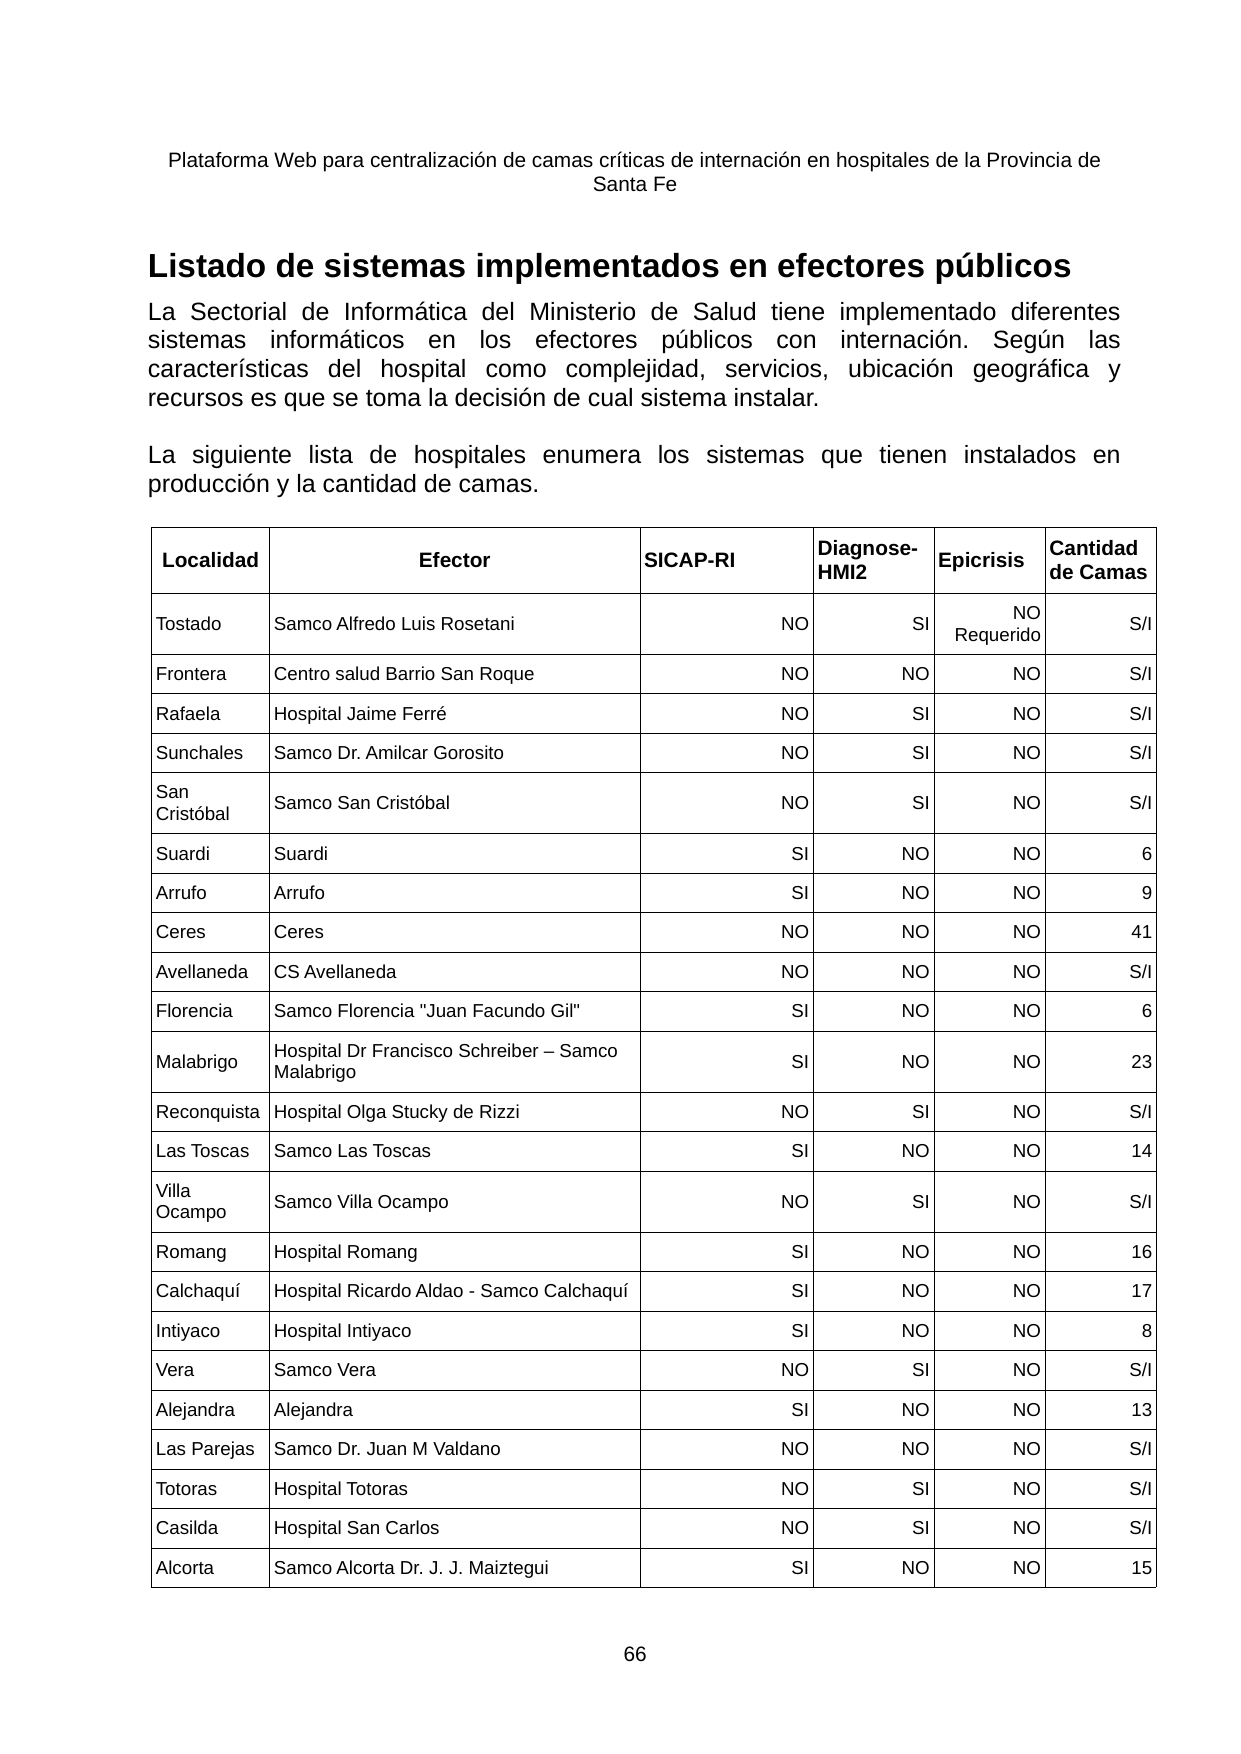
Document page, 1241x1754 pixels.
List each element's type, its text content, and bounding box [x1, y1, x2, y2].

table_cell S/I [1046, 1351, 1156, 1390]
table_header Diagnose-HMI2 [814, 528, 934, 593]
table_cell NO [935, 1172, 1045, 1232]
table_cell NO [641, 694, 813, 733]
table_cell NO [935, 1093, 1045, 1131]
table_cell S/I [1046, 1509, 1156, 1548]
table_cell NO [814, 1312, 934, 1350]
table_cell NO [935, 992, 1045, 1031]
table_cell NO [935, 834, 1045, 873]
table_cell NO [641, 1351, 813, 1390]
table_cell NO [935, 1509, 1045, 1548]
table_cell SI [814, 694, 934, 733]
table_cell 6 [1046, 834, 1156, 873]
table_cell NO [935, 1391, 1045, 1429]
table_cell SI [641, 1391, 813, 1429]
table_cell Florencia [152, 992, 269, 1031]
table_cell S/I [1046, 953, 1156, 991]
table_cell Hospital Jaime Ferré [270, 694, 640, 733]
table_cell NO [641, 913, 813, 952]
table_cell SI [814, 1351, 934, 1390]
table_cell SI [814, 1093, 934, 1131]
table_cell SI [641, 1233, 813, 1271]
table_cell 13 [1046, 1391, 1156, 1429]
table_cell NO [935, 773, 1045, 833]
table_cell NO [641, 773, 813, 833]
table_cell Romang [152, 1233, 269, 1271]
table_cell NO [814, 1032, 934, 1092]
table_cell NO [935, 1272, 1045, 1311]
table_cell Samco San Cristóbal [270, 773, 640, 833]
table_cell NO [814, 992, 934, 1031]
table_cell Vera [152, 1351, 269, 1390]
table_cell Samco Vera [270, 1351, 640, 1390]
table_cell 41 [1046, 913, 1156, 952]
table_cell Ceres [152, 913, 269, 952]
table_cell NO [641, 734, 813, 772]
table_cell Totoras [152, 1470, 269, 1508]
table_cell NO [935, 913, 1045, 952]
table_cell Suardi [270, 834, 640, 873]
table_cell Calchaquí [152, 1272, 269, 1311]
table_cell Avellaneda [152, 953, 269, 991]
table_header SICAP-RI [641, 528, 813, 593]
table_cell 9 [1046, 874, 1156, 912]
table_cell 17 [1046, 1272, 1156, 1311]
table_cell SI [641, 1549, 813, 1587]
table_cell NO [935, 655, 1045, 693]
table_cell SI [814, 594, 934, 654]
table_cell SI [641, 874, 813, 912]
table_cell S/I [1046, 773, 1156, 833]
table_cell Villa Ocampo [152, 1172, 269, 1232]
table_cell Hospital Totoras [270, 1470, 640, 1508]
table_cell 16 [1046, 1233, 1156, 1271]
table_cell NO [935, 1032, 1045, 1092]
table_cell 8 [1046, 1312, 1156, 1350]
table_cell S/I [1046, 1430, 1156, 1469]
table_cell NO [935, 1132, 1045, 1171]
table_cell NO [935, 1470, 1045, 1508]
table_cell NO [641, 655, 813, 693]
table_cell S/I [1046, 1470, 1156, 1508]
table_cell Las Parejas [152, 1430, 269, 1469]
table_cell NO [935, 1351, 1045, 1390]
table_cell NO [814, 1233, 934, 1271]
table_cell NO [814, 913, 934, 952]
table_cell SI [814, 773, 934, 833]
table_cell Samco Dr. Juan M Valdano [270, 1430, 640, 1469]
table_cell SI [641, 1272, 813, 1311]
table_cell S/I [1046, 734, 1156, 772]
table_cell Frontera [152, 655, 269, 693]
table_cell NO [814, 834, 934, 873]
table_cell Alejandra [270, 1391, 640, 1429]
table_cell SI [641, 834, 813, 873]
table_cell CS Avellaneda [270, 953, 640, 991]
table_cell Hospital Ricardo Aldao - Samco Calchaquí [270, 1272, 640, 1311]
table_cell S/I [1046, 655, 1156, 693]
table_cell NO Requerido [935, 594, 1045, 654]
table_cell SI [641, 1132, 813, 1171]
table_cell NO [641, 594, 813, 654]
table_cell Rafaela [152, 694, 269, 733]
table_header Cantidad de Camas [1046, 528, 1156, 593]
table_cell Samco Las Toscas [270, 1132, 640, 1171]
table_cell Hospital Intiyaco [270, 1312, 640, 1350]
table_cell SI [814, 1470, 934, 1508]
table_cell S/I [1046, 1093, 1156, 1131]
table_cell NO [641, 1509, 813, 1548]
table_header Epicrisis [935, 528, 1045, 593]
table_cell S/I [1046, 694, 1156, 733]
table_cell NO [814, 655, 934, 693]
table_cell NO [641, 953, 813, 991]
table_cell SI [814, 734, 934, 772]
table_cell NO [935, 1312, 1045, 1350]
table_cell 23 [1046, 1032, 1156, 1092]
table_cell SI [814, 1172, 934, 1232]
table_cell S/I [1046, 594, 1156, 654]
table_cell Samco Alfredo Luis Rosetani [270, 594, 640, 654]
table_cell Casilda [152, 1509, 269, 1548]
table_cell Hospital San Carlos [270, 1509, 640, 1548]
table_cell NO [641, 1470, 813, 1508]
table_cell NO [814, 953, 934, 991]
table_cell Hospital Romang [270, 1233, 640, 1271]
subtitle Listado de sistemas implementados en efectores públicos [148, 246, 1122, 284]
table_cell NO [814, 874, 934, 912]
table_cell NO [935, 1549, 1045, 1587]
table_cell NO [814, 1549, 934, 1587]
table_cell Ceres [270, 913, 640, 952]
table_cell Arrufo [270, 874, 640, 912]
table_cell NO [935, 734, 1045, 772]
table_cell Alejandra [152, 1391, 269, 1429]
table_cell SI [641, 1032, 813, 1092]
table_cell Hospital Olga Stucky de Rizzi [270, 1093, 640, 1131]
table_header Efector [270, 528, 640, 593]
table_cell Centro salud Barrio San Roque [270, 655, 640, 693]
table_cell Samco Villa Ocampo [270, 1172, 640, 1232]
table_cell San Cristóbal [152, 773, 269, 833]
table_cell Reconquista [152, 1093, 269, 1131]
table_cell Samco Florencia "Juan Facundo Gil" [270, 992, 640, 1031]
table_cell Alcorta [152, 1549, 269, 1587]
table_cell NO [935, 874, 1045, 912]
table_cell NO [814, 1272, 934, 1311]
table_cell SI [814, 1509, 934, 1548]
table_cell NO [814, 1132, 934, 1171]
table_cell NO [935, 1430, 1045, 1469]
table_cell NO [935, 953, 1045, 991]
table_cell NO [814, 1430, 934, 1469]
table_cell Suardi [152, 834, 269, 873]
table_cell NO [935, 1233, 1045, 1271]
table_cell NO [641, 1430, 813, 1469]
table_cell Samco Alcorta Dr. J. J. Maiztegui [270, 1549, 640, 1587]
table_cell Las Toscas [152, 1132, 269, 1171]
table_header Localidad [152, 528, 269, 593]
table_cell 15 [1046, 1549, 1156, 1587]
table_cell S/I [1046, 1172, 1156, 1232]
table_cell NO [641, 1172, 813, 1232]
text La Sectorial de Informática del Ministerio de Salud tiene implementado diferentes sistemas informáticos en los efectores públicos con internación. Según las características del hospital como complejidad, servicios, ubicación geográfica y recursos es que se toma la decisión de cual sistema instalar. [148, 297, 1122, 412]
table_cell Intiyaco [152, 1312, 269, 1350]
text La siguiente lista de hospitales enumera los sistemas que tienen instalados en producción y la cantidad de camas. [148, 441, 1122, 498]
table_cell Sunchales [152, 734, 269, 772]
table_cell NO [641, 1093, 813, 1131]
table_cell SI [641, 1312, 813, 1350]
table_cell 14 [1046, 1132, 1156, 1171]
table_cell SI [641, 992, 813, 1031]
table_cell Hospital Dr Francisco Schreiber – Samco Malabrigo [270, 1032, 640, 1092]
table_cell NO [814, 1391, 934, 1429]
table_cell Tostado [152, 594, 269, 654]
table_cell NO [935, 694, 1045, 733]
table_cell 6 [1046, 992, 1156, 1031]
table_cell Malabrigo [152, 1032, 269, 1092]
table_cell Samco Dr. Amilcar Gorosito [270, 734, 640, 772]
table_cell Arrufo [152, 874, 269, 912]
